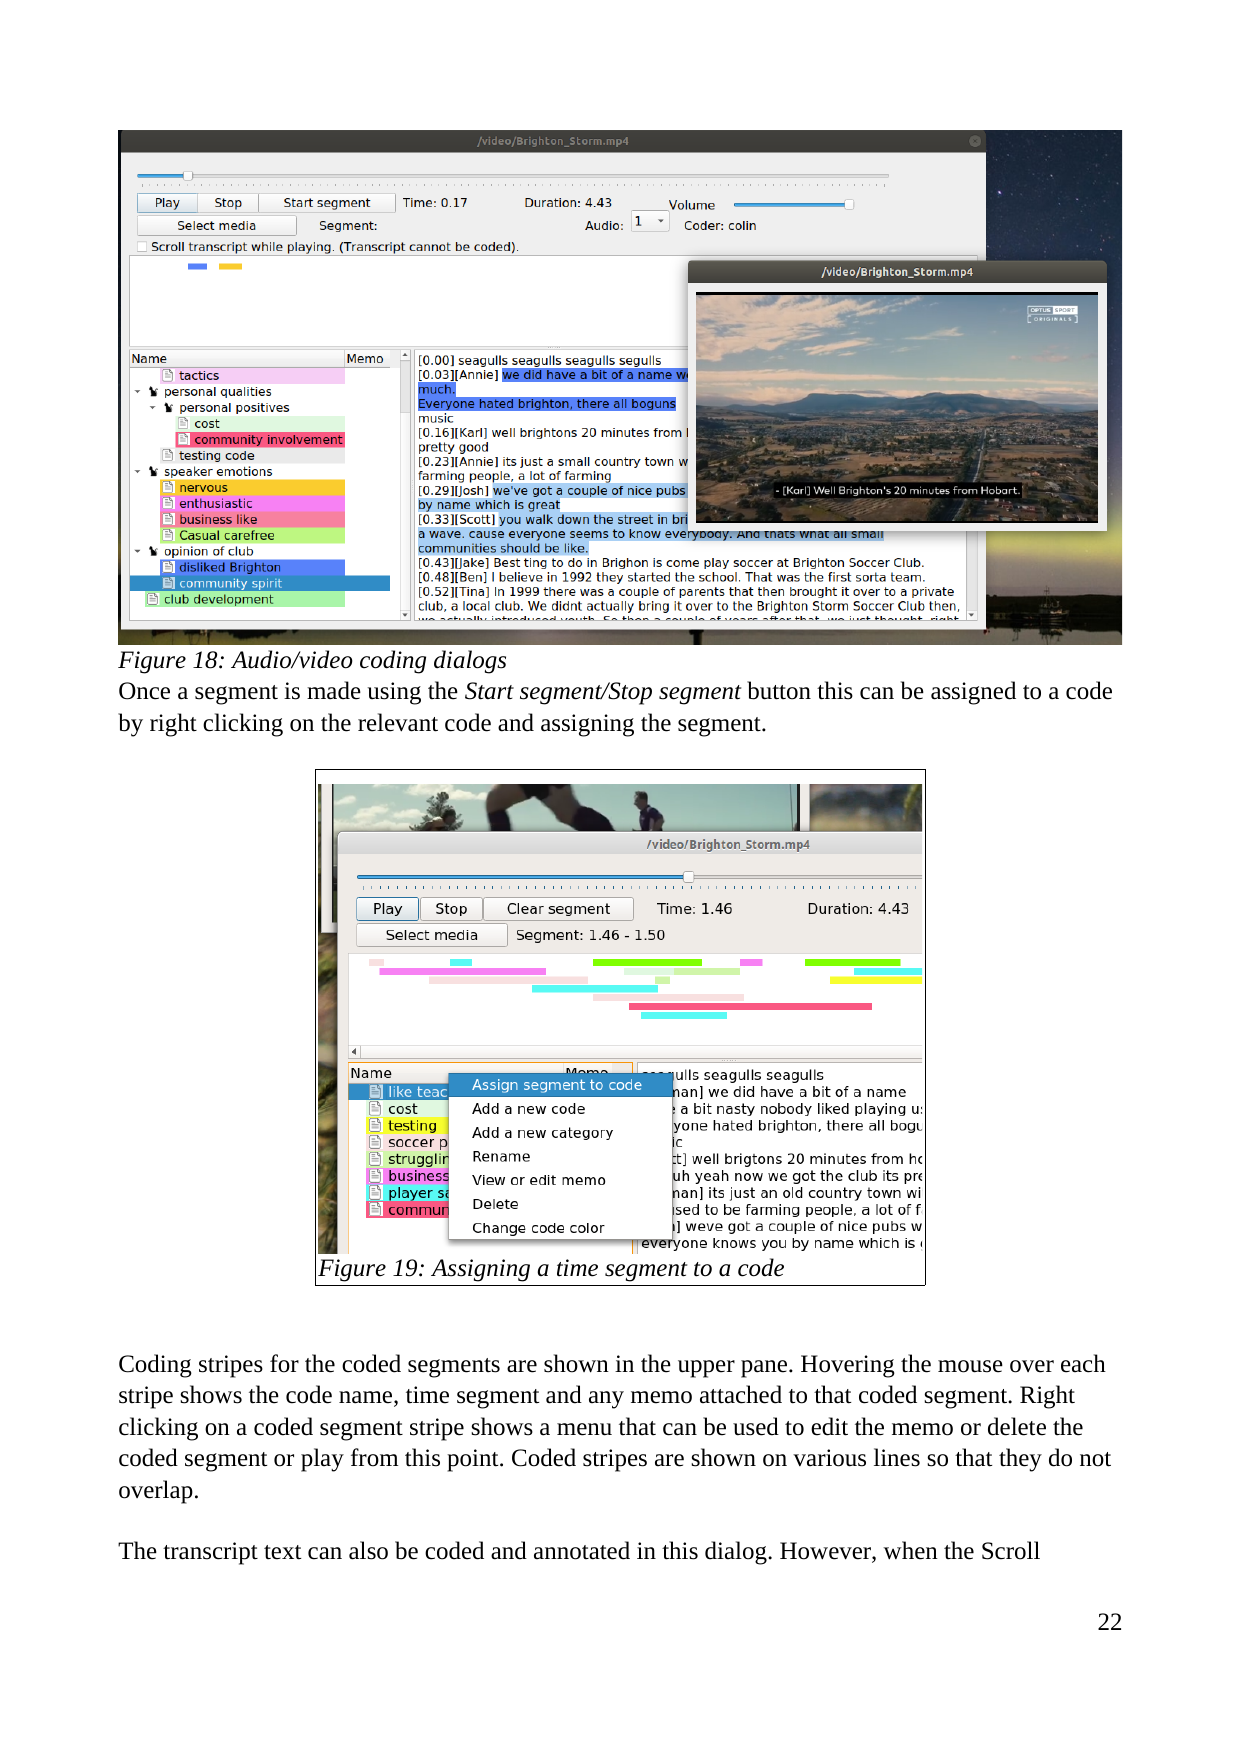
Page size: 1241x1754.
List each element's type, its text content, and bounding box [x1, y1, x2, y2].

text The transcript text can also be coded and annotated in this dialog. However, when the Scroll [118, 1536, 1122, 1565]
text Coding stripes for the coded segments are shown in the upper pane. Hovering the mouse over each stripe shows the code name, time segment and any memo attached to that coded segment. Right clicking on a coded segment stripe shows a menu that can be used to edit the memo or delete the coded segment or play from this point. Coded stripes are shown on various lines so that they do not overlap. [118, 1349, 1122, 1504]
picture [118, 130, 1123, 645]
picture [318, 784, 923, 1254]
text Figure 19: Assigning a time segment to a code [318, 1254, 922, 1282]
text Once a segment is made using the Start segment/Stop segment button this can be assigned to a code by right clicking on the relevant code and assigning the segment. [118, 673, 1122, 737]
text Figure 18: Audio/video coding dialogs [118, 645, 1122, 673]
